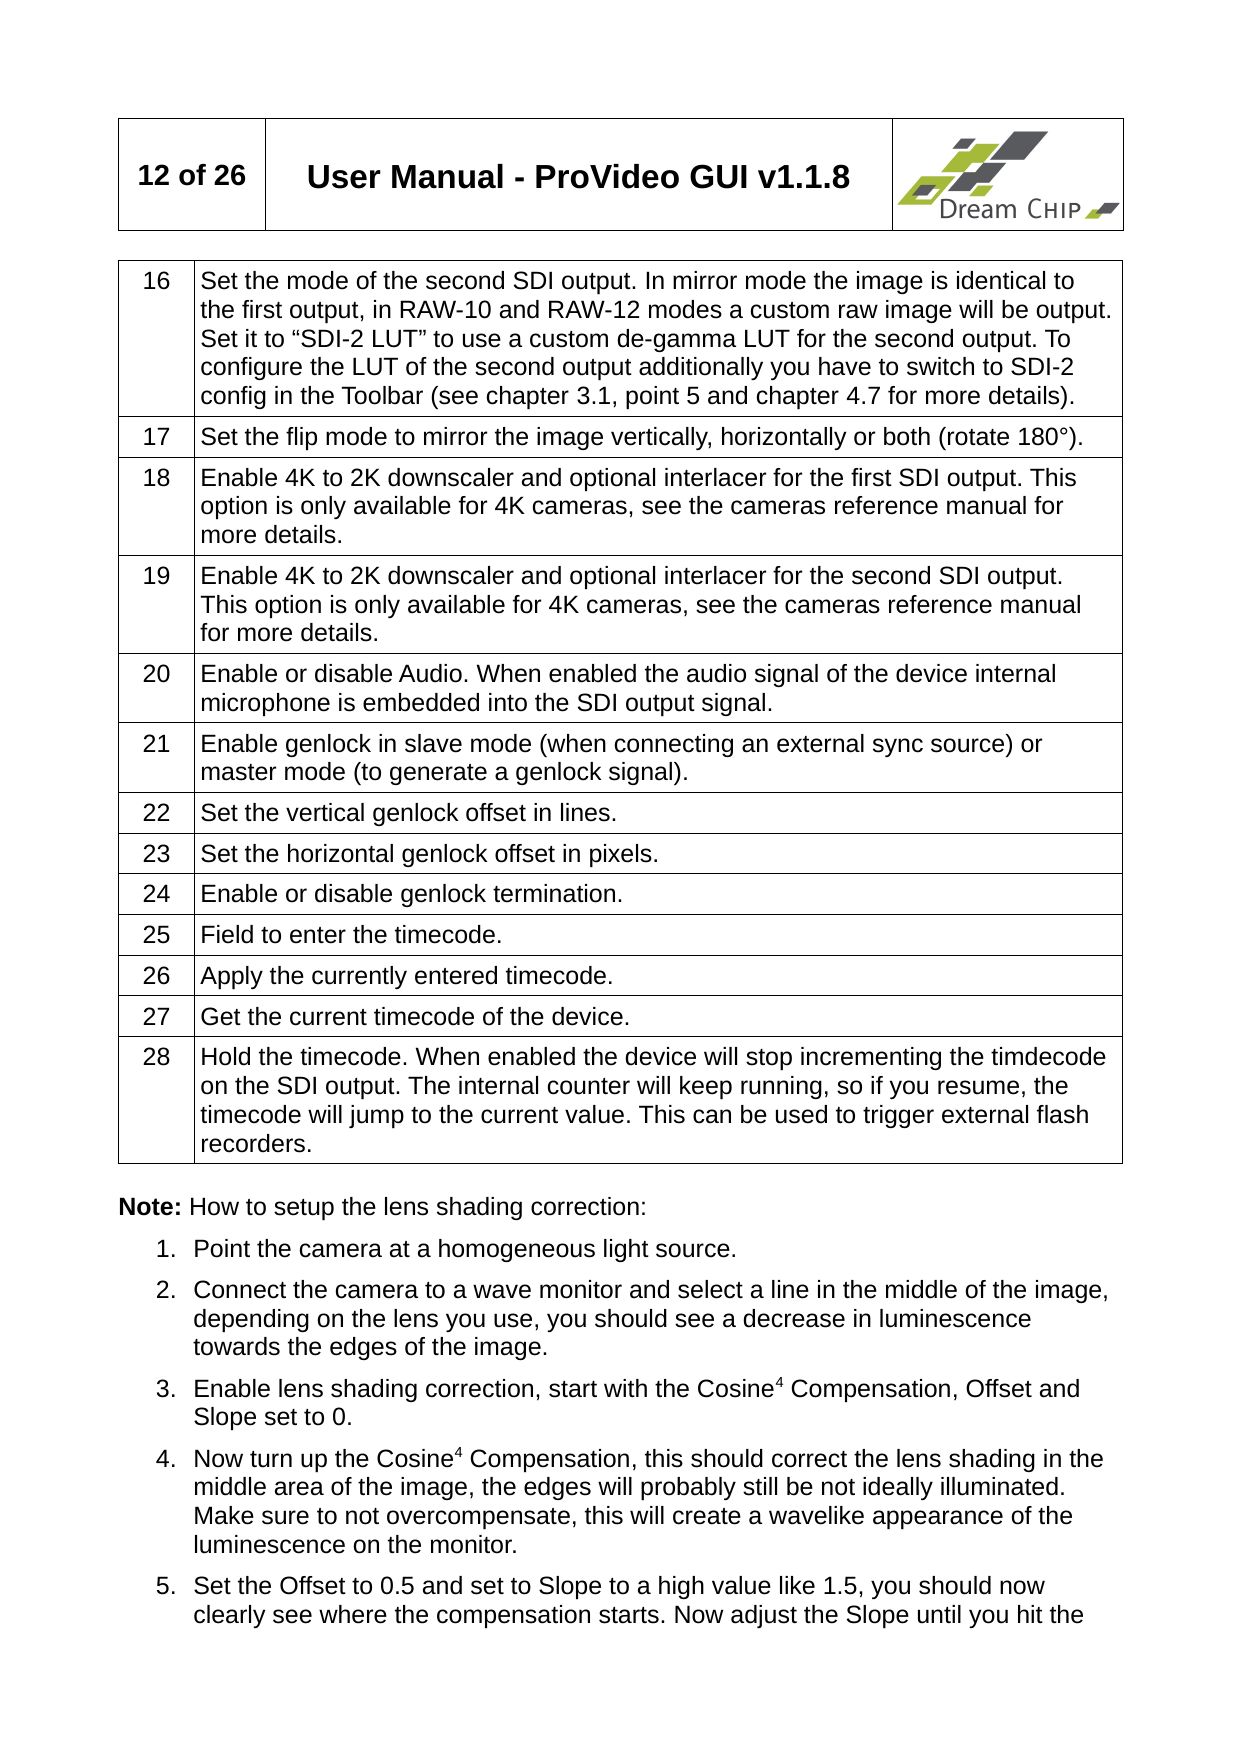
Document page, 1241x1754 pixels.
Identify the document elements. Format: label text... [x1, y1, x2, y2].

table_cell Enable 4K to 2K downscaler and optional interlacer for the second SDI output. This option is only available for 4K cameras, see the cameras reference manual for more details. [195, 556, 1122, 653]
table_cell Enable or disable genlock termination. [195, 874, 1122, 914]
table_cell 22 [119, 793, 194, 832]
list Connect the camera to a wave monitor and select a line in the middle of the image, depending on the lens you use, you should see a decrease in luminescence towards the edges of the image. [156, 1275, 1122, 1361]
table_cell 20 [119, 654, 194, 722]
table_cell 17 [119, 417, 194, 456]
table_cell 27 [119, 996, 194, 1036]
text Note: How to setup the lens shading correction: [118, 1192, 1122, 1221]
table_cell Enable genlock in slave mode (when connecting an external sync source) or master mode (to generate a genlock signal). [195, 723, 1122, 792]
table_cell Set the vertical genlock offset in lines. [195, 793, 1122, 832]
table_cell Hold the timecode. When enabled the device will stop incrementing the timdecode on the SDI output. The internal counter will keep running, so if you resume, the timecode will jump to the current value. This can be used to trigger external flash recorders. [195, 1037, 1122, 1163]
table_cell 19 [119, 556, 194, 653]
table_cell 24 [119, 874, 194, 914]
table_cell 26 [119, 956, 194, 995]
table_cell Set the horizontal genlock offset in pixels. [195, 834, 1122, 873]
table_cell Get the current timecode of the device. [195, 996, 1122, 1036]
picture [897, 130, 1120, 220]
table_cell 16 [119, 261, 194, 416]
table_cell 25 [119, 915, 194, 955]
table_cell 18 [119, 458, 194, 554]
list Set the Offset to 0.5 and set to Slope to a high value like 1.5, you should now clearly see where the compensation starts. Now adjust the Slope until you hit the [156, 1571, 1122, 1629]
list Now turn up the Cosine4 Compensation, this should correct the lens shading in the middle area of the image, the edges will probably still be not ideally illuminated. Make sure to not overcompensate, this will create a wavelike appearance of the luminescence on the monitor. [156, 1444, 1122, 1559]
table_cell Field to enter the timecode. [195, 915, 1122, 955]
table_cell Set the flip mode to mirror the image vertically, horizontally or both (rotate 180°). [195, 417, 1122, 456]
table_cell 28 [119, 1037, 194, 1163]
table_cell Set the mode of the second SDI output. In mirror mode the image is identical to the first output, in RAW-10 and RAW-12 modes a custom raw image will be output. Set it to “SDI-2 LUT” to use a custom de-gamma LUT for the second output. To configure the LUT of the second output additionally you have to switch to SDI-2 config in the Toolbar (see chapter 3.1, point 5 and chapter 4.7 for more details). [195, 261, 1122, 416]
table_cell Enable or disable Audio. When enabled the audio signal of the device internal microphone is embedded into the SDI output signal. [195, 654, 1122, 722]
table_cell 23 [119, 834, 194, 873]
table_cell Apply the currently entered timecode. [195, 956, 1122, 995]
list Point the camera at a homogeneous light source. [156, 1234, 1122, 1262]
table_cell Enable 4K to 2K downscaler and optional interlacer for the first SDI output. This option is only available for 4K cameras, see the cameras reference manual for more details. [195, 458, 1122, 554]
table_cell 21 [119, 723, 194, 792]
list Enable lens shading correction, start with the Cosine4 Compensation, Offset and Slope set to 0. [156, 1374, 1122, 1431]
